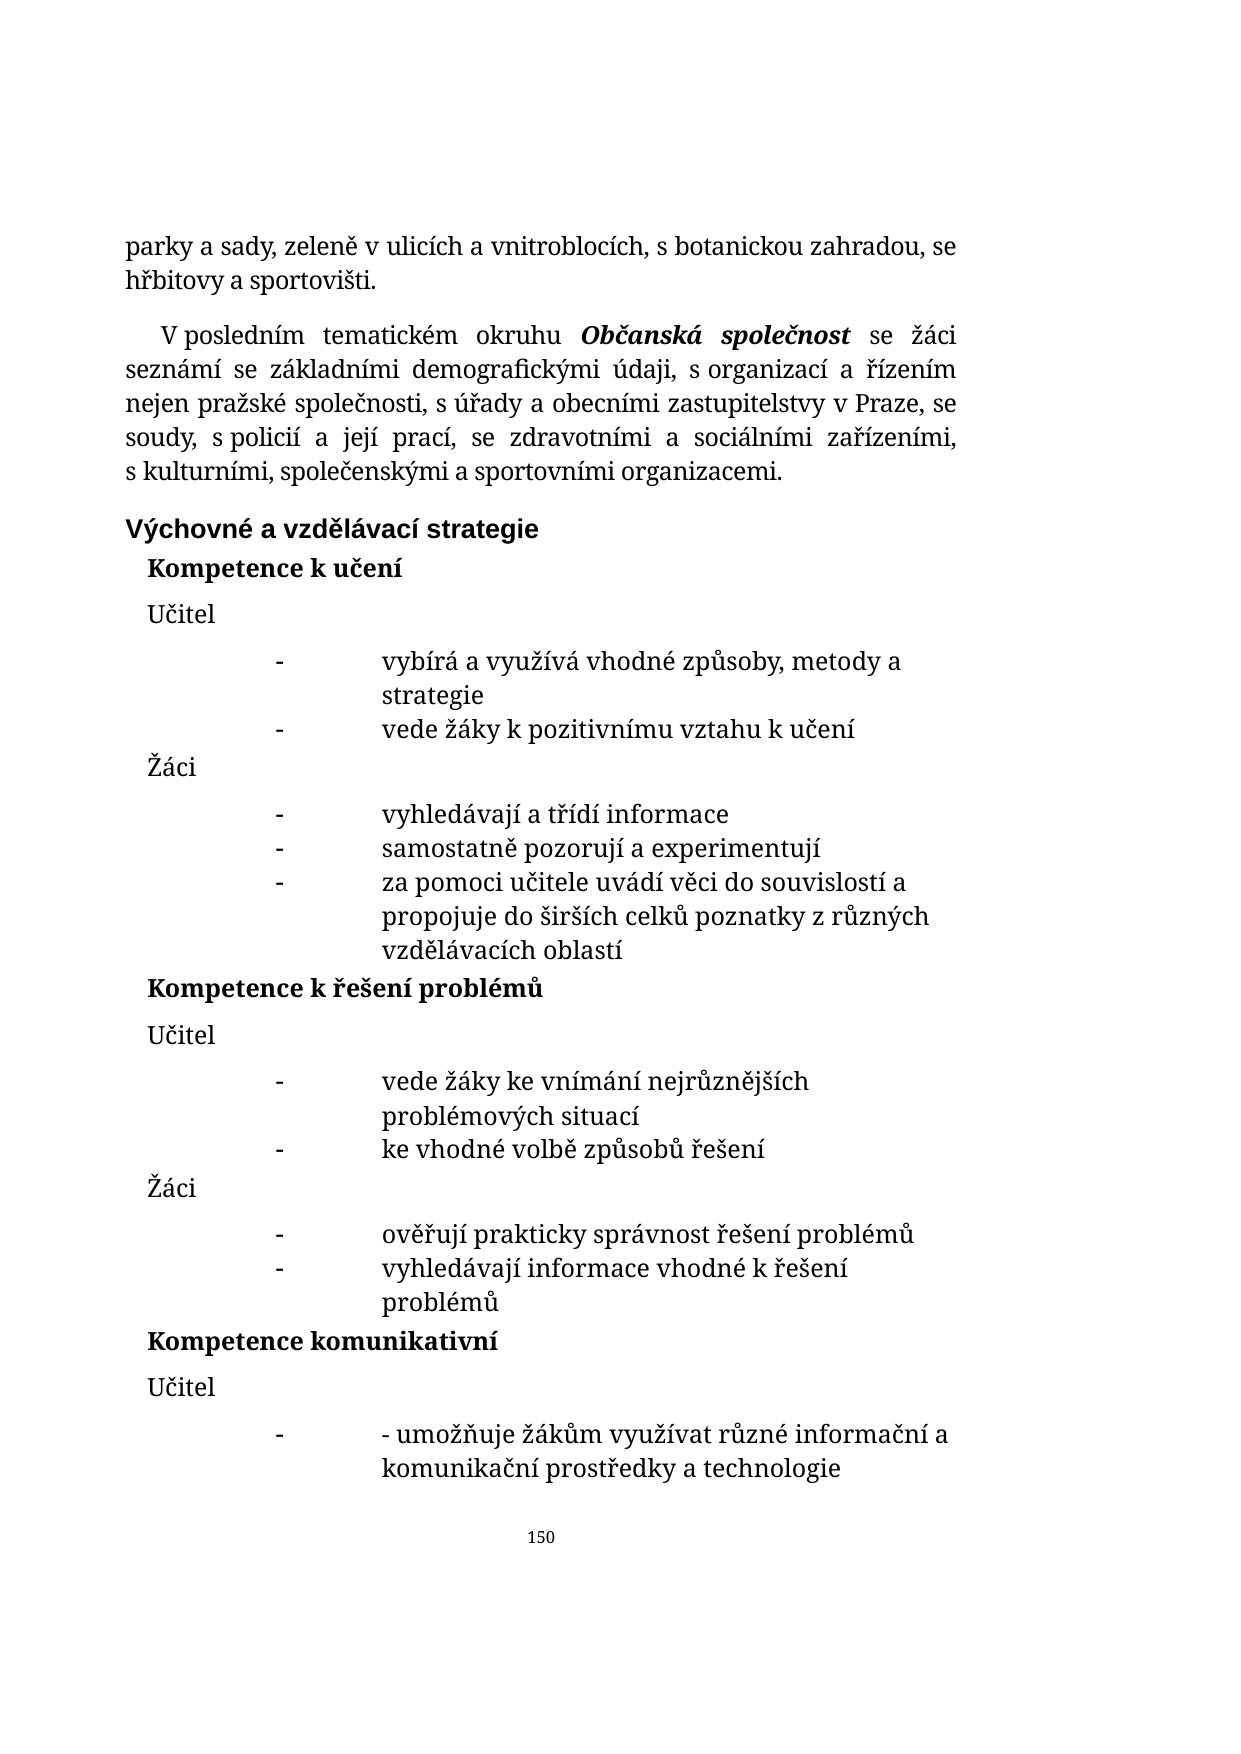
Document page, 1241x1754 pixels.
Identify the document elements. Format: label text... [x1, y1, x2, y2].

text Výchovné a vzdělávací strategie [125, 513, 957, 544]
list vede žáky k pozitivnímu vztahu k učení [275, 712, 957, 746]
list za pomoci učitele uvádí věci do souvislostí a propojuje do širších celků poznatky z různých vzdělávacích oblastí [275, 864, 957, 967]
list - umožňuje žákům využívat různé informační a komunikační prostředky a technologie [275, 1416, 957, 1484]
text V posledním tematickém okruhu Občanská společnost se žáci seznámí se základními demografickými údaji, s organizací a řízením nejen pražské společnosti, s úřady a obecními zastupitelstvy v Praze, se soudy, s policií a její prací, se zdravotními a sociálními zařízeními, s kulturními, společenskými a sportovními organizacemi. [125, 318, 957, 488]
list vyhledávají a třídí informace [275, 796, 957, 831]
text Žáci [147, 750, 957, 784]
text Učitel [147, 1017, 957, 1052]
text Učitel [147, 1370, 957, 1404]
text Žáci [147, 1170, 957, 1204]
list samostatně pozorují a experimentují [275, 831, 957, 864]
list ověřují prakticky správnost řešení problémů [275, 1217, 957, 1251]
list vyhledávají informace vhodné k řešení problémů [275, 1251, 957, 1319]
list vede žáky ke vnímání nejrůznějších problémových situací [275, 1064, 957, 1132]
text Kompetence k řešení problémů [147, 971, 957, 1005]
list vybírá a využívá vhodné způsoby, metody a strategie [275, 643, 957, 712]
text parky a sady, zeleně v ulicích a vnitroblocích, s botanickou zahradou, se hřbitovy a sportovišti. [125, 229, 957, 297]
text Učitel [147, 597, 957, 631]
text Kompetence k učení [147, 550, 957, 584]
text Kompetence komunikativní [147, 1323, 957, 1357]
list ke vhodné volbě způsobů řešení [275, 1132, 957, 1166]
